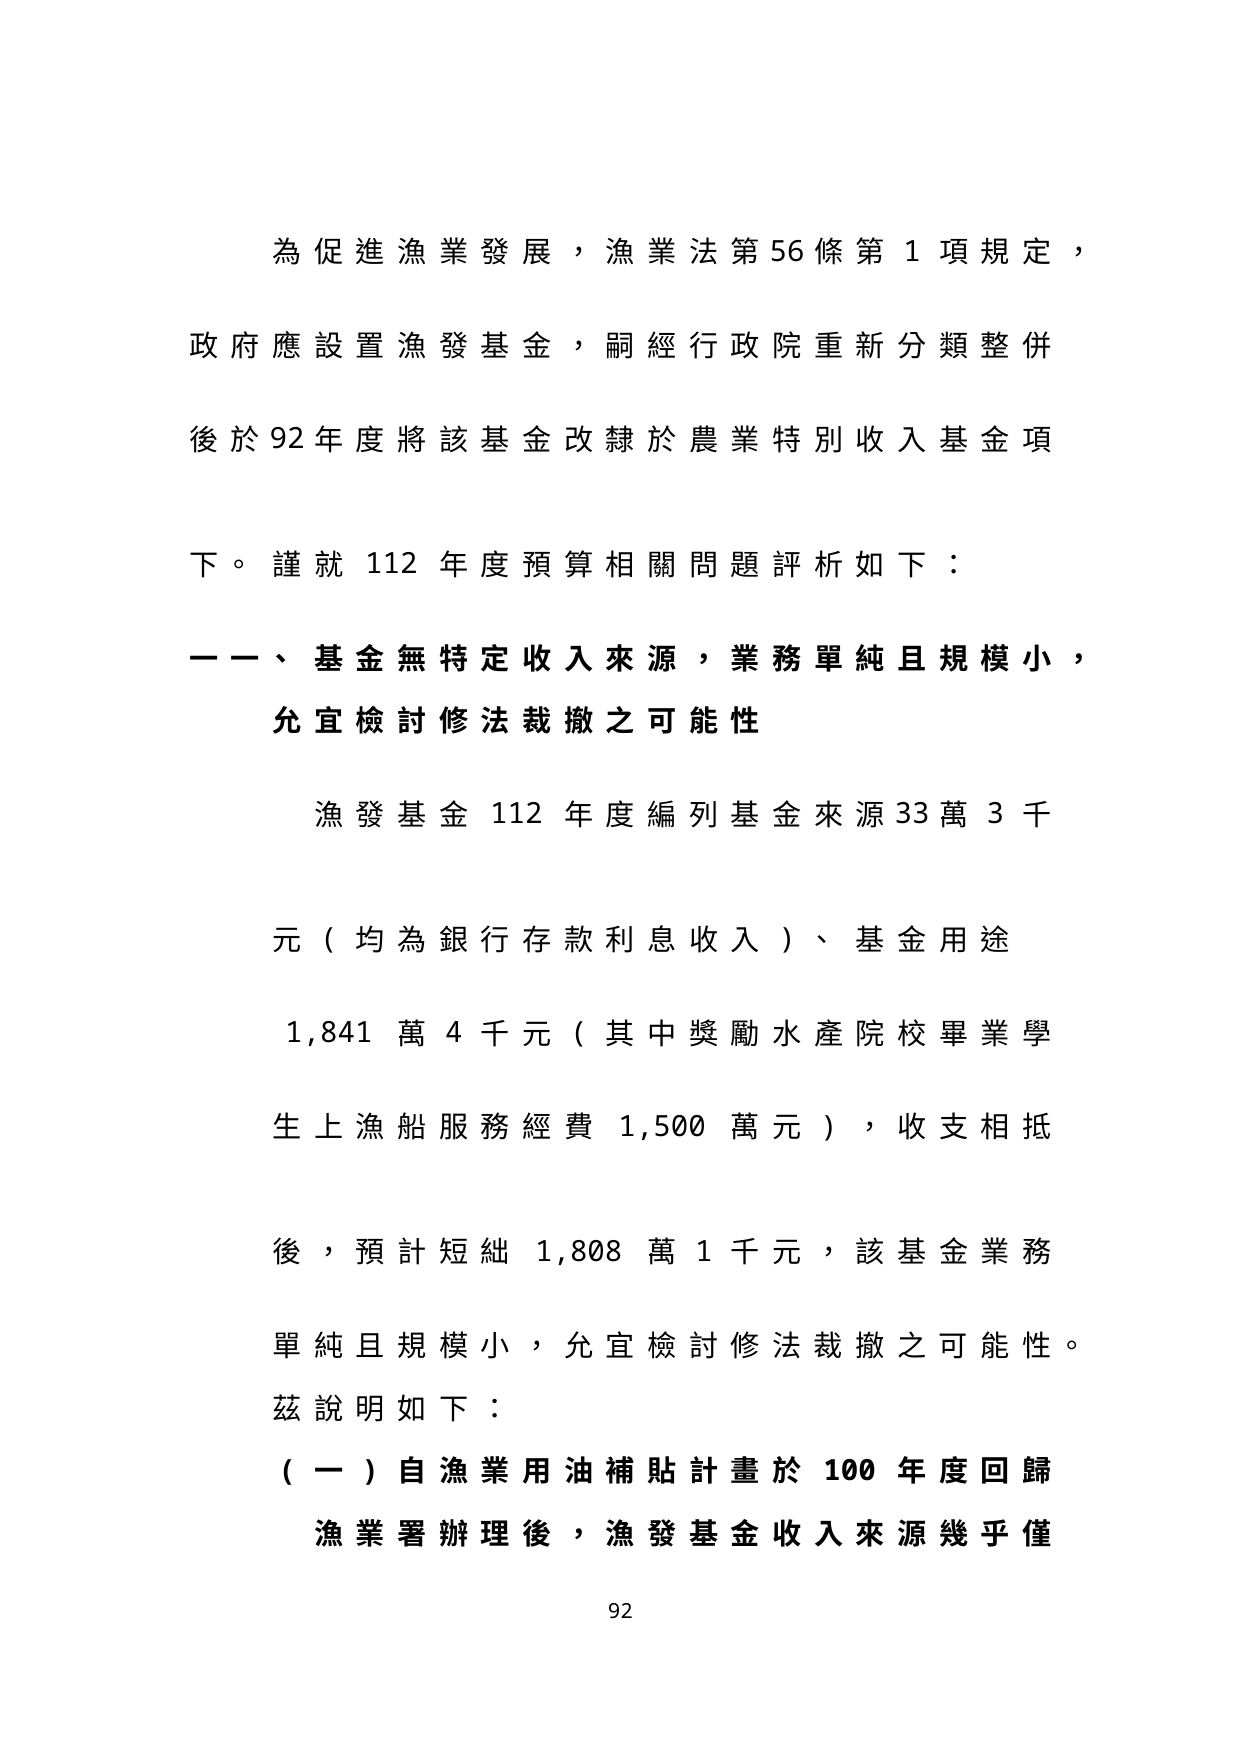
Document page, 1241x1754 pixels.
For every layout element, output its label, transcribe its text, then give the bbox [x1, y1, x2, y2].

text (一)自漁業用油補貼計畫於100年度回歸漁業署辦理後，漁發基金收入來源幾乎僅 [242, 1427, 1058, 1552]
text 漁發基金112年度編列基金來源33萬3千元(均為銀行存款利息收入)、基金用途1,841萬4千元(其中獎勵水產院校畢業學生上漁船服務經費1,500萬元)，收支相抵後，預計短絀1,808萬1千元，該基金業務單純且規模小，允宜檢討修法裁撤之可能性。茲說明如下： [242, 740, 1058, 1427]
text 一一、基金無特定收入來源，業務單純且規模小，允宜檢討修法裁撤之可能性 [183, 615, 1058, 740]
text 為促進漁業發展，漁業法第56條第1項規定，政府應設置漁發基金，嗣經行政院重新分類整併後於92年度將該基金改隸於農業特別收入基金項下。謹就112年度預算相關問題評析如下： [183, 177, 1058, 615]
